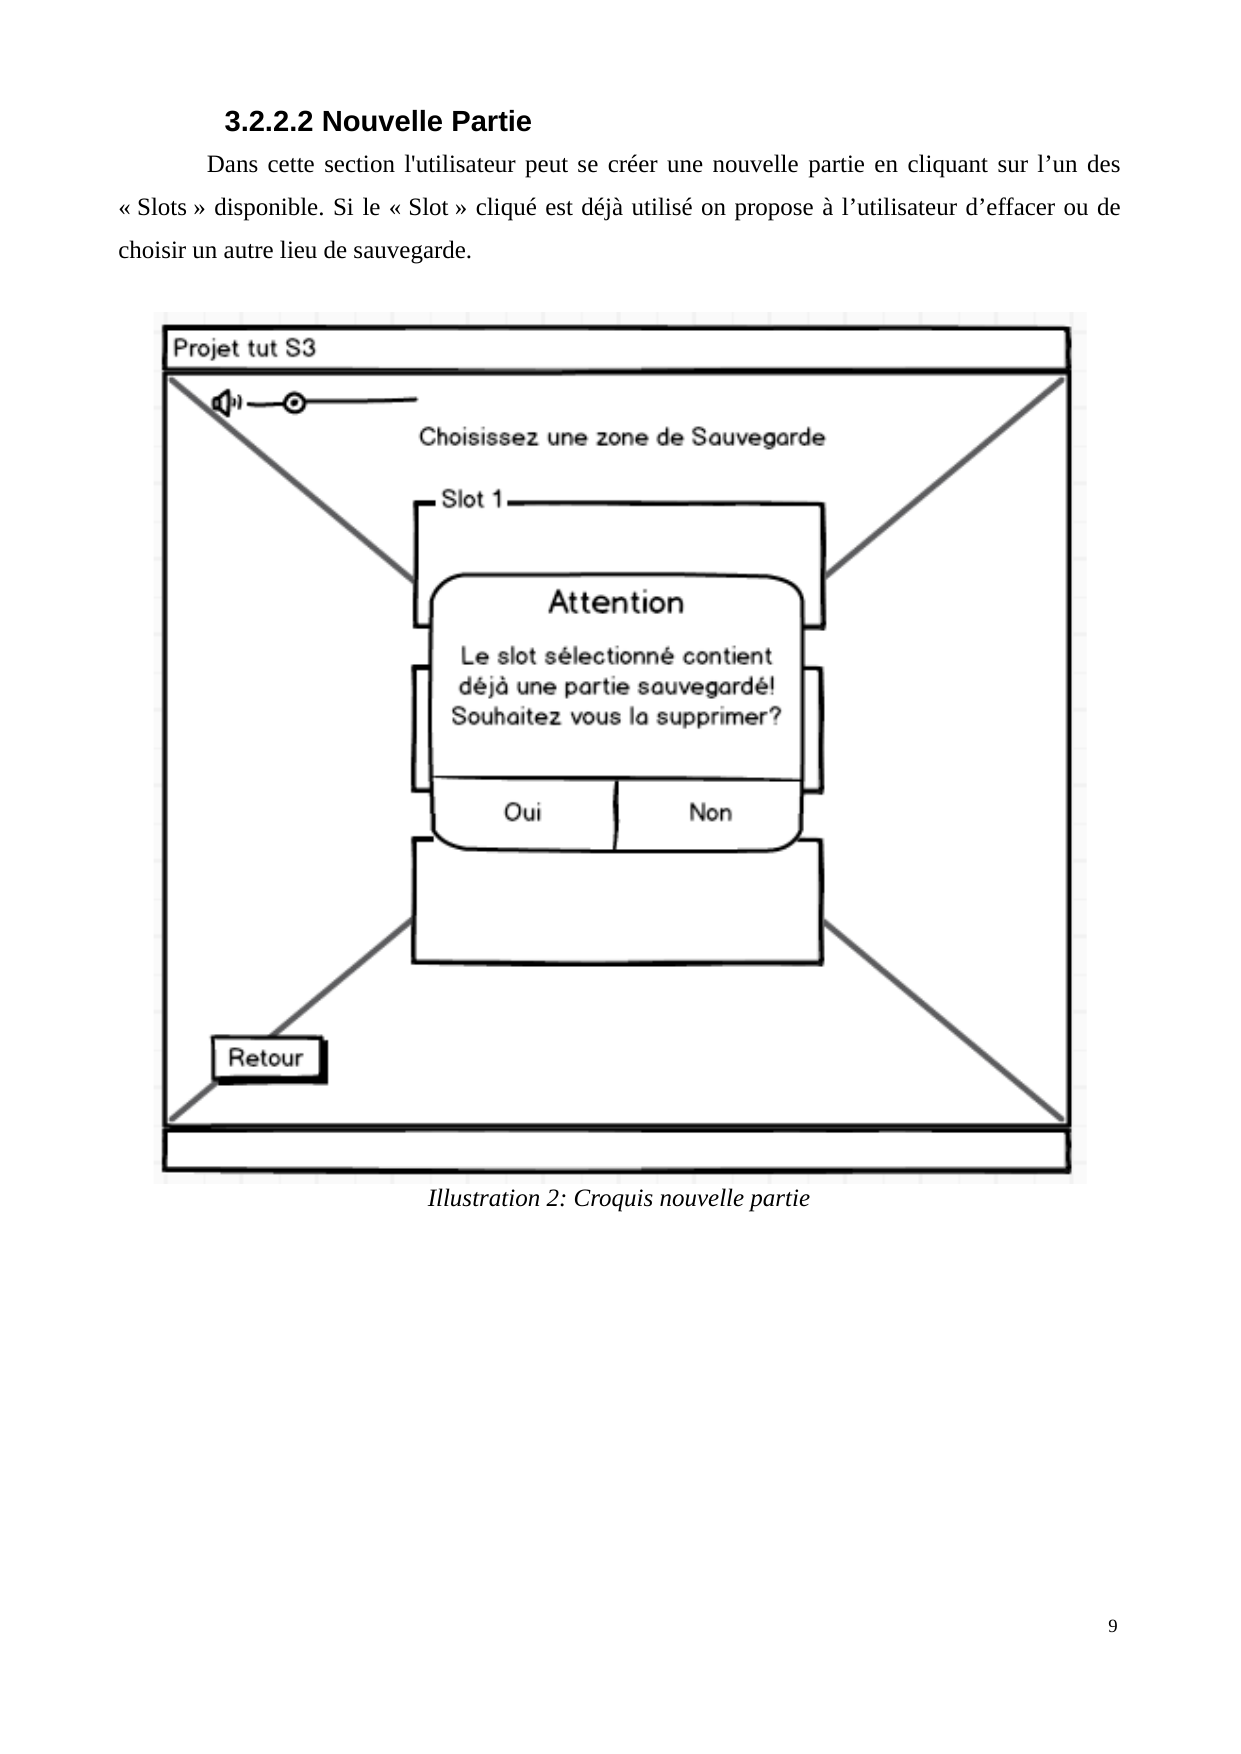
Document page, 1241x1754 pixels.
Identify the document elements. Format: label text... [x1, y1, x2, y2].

text Dans cette section l'utilisateur peut se créer une nouvelle partie en cliquant sur l’un des « Slots » disponible. Si le « Slot » cliqué est déjà utilisé on propose à l’utilisateur d’effacer ou de choisir un autre lieu de sauvegarde. [118, 149, 1122, 264]
text Illustration 2: Croquis nouvelle partie [153, 1184, 1087, 1212]
subtitle Nouvelle Partie [224, 104, 1122, 137]
picture [153, 312, 1087, 1184]
